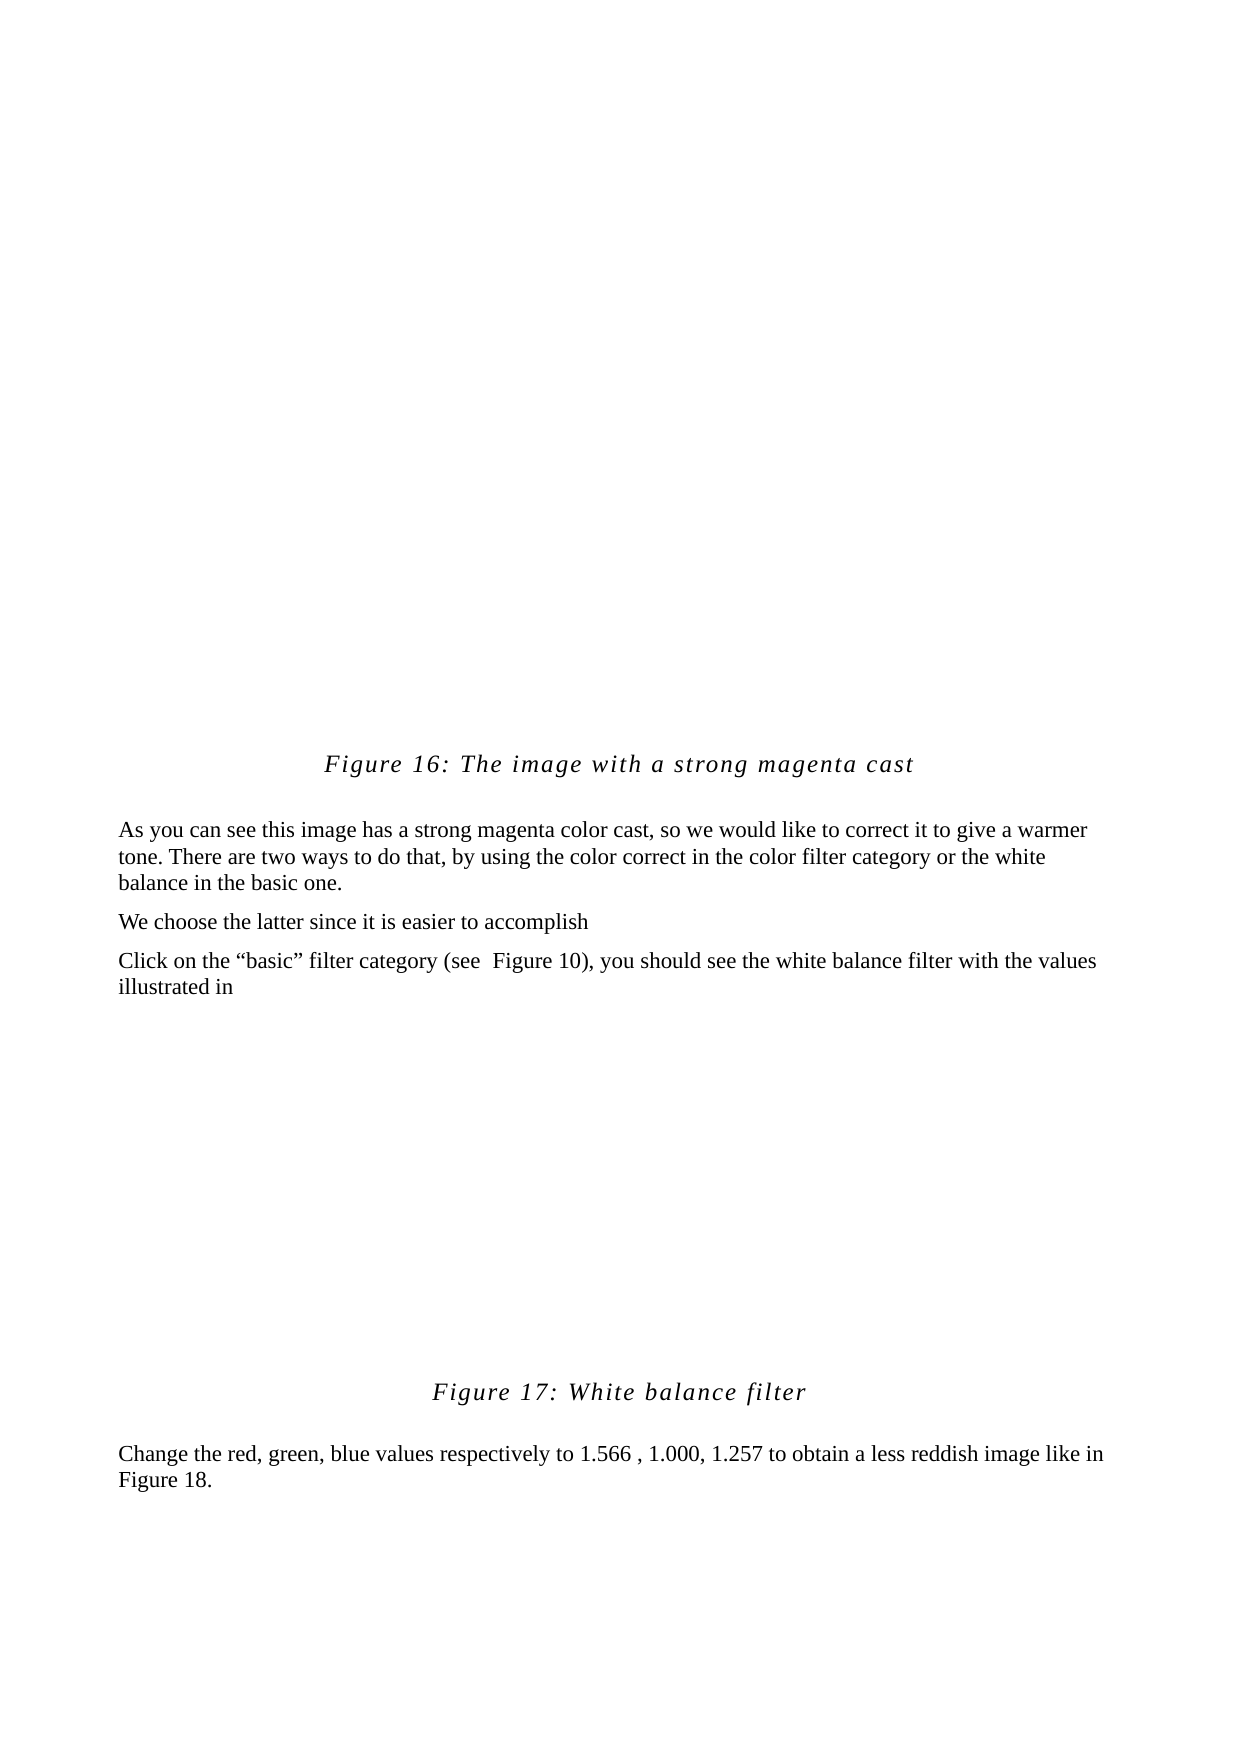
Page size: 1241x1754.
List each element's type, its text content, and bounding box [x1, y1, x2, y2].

text We choose the latter since it is easier to accomplish [118, 908, 1122, 934]
text Figure 16: The image with a strong magenta cast [118, 130, 1122, 778]
text Change the red, green, blue values respectively to 1.566 , 1.000, 1.257 to obtain a less reddish image like in Figure 18. [118, 1439, 1122, 1492]
text Click on the “basic” filter category (see Figure 10), you should see the white balance filter with the values illustrated in [118, 947, 1122, 1000]
text Figure 17: White balance filter [394, 1024, 846, 1406]
text As you can see this image has a strong magenta color cast, so we would like to correct it to give a warmer tone. There are two ways to do that, by using the color correct in the color filter category or the white balance in the basic one. [118, 817, 1122, 896]
